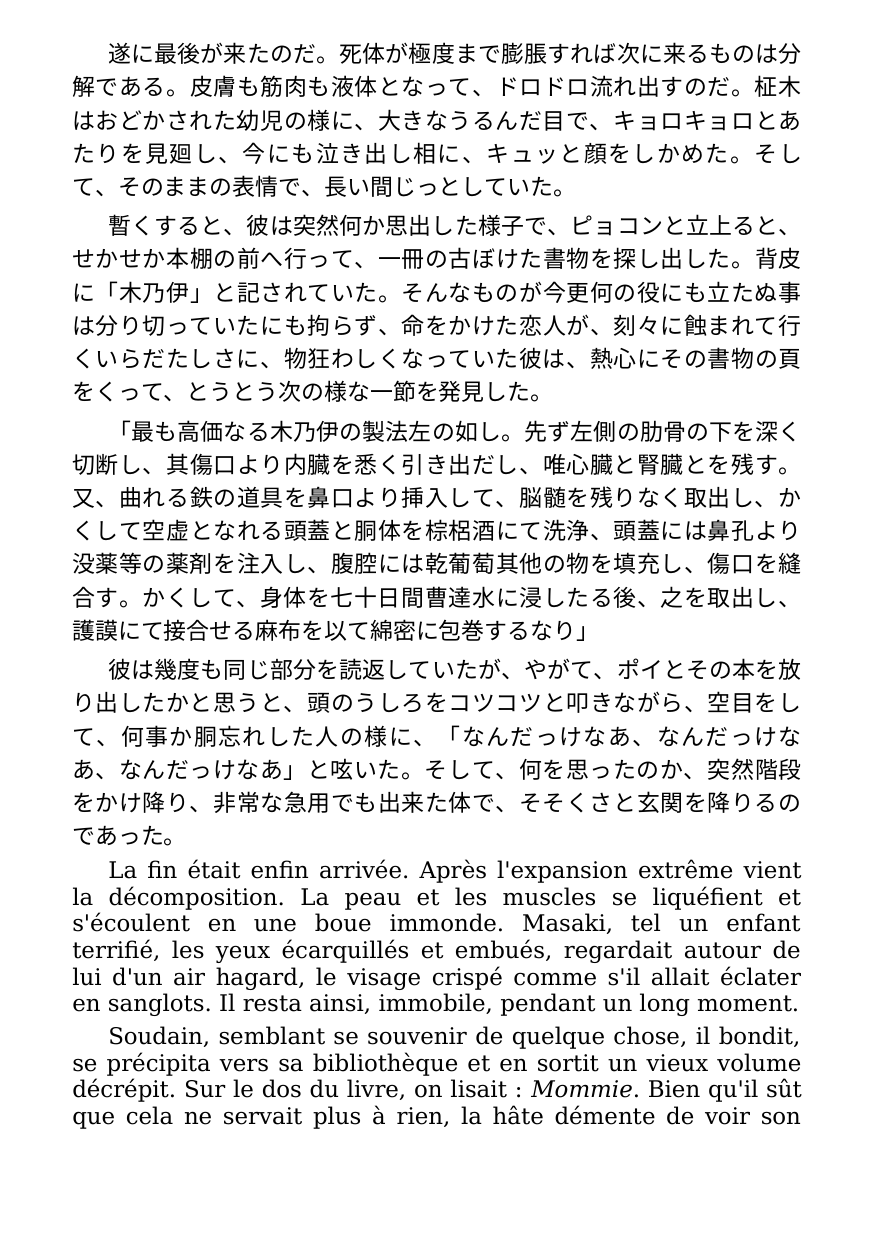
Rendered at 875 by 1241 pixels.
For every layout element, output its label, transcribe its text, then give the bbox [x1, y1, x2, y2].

text 暫くすると、彼は突然何か思出した様子で、ピョコンと立上ると、せかせか本棚の前へ行って、一冊の古ぼけた書物を探し出した。背皮に「木乃伊」と記されていた。そんなものが今更何の役にも立たぬ事は分り切っていたにも拘らず、命をかけた恋人が、刻々に蝕まれて行くいらだたしさに、物狂わしくなっていた彼は、熱心にその書物の頁をくって、とうとう次の様な一節を発見した。 [72, 208, 802, 407]
text La fin était enfin arrivée. Après l'expansion extrême vient la décomposition. La peau et les muscles se liquéfient et s'écoulent en une boue immonde. Masaki, tel un enfant terrifié, les yeux écarquillés et embués, regardait autour de lui d'un air hagard, le visage crispé comme s'il allait éclater en sanglots. Il resta ainsi, immobile, pendant un long moment. [72, 857, 802, 1017]
text 「最も高価なる木乃伊の製法左の如し。先ず左側の肋骨の下を深く切断し、其傷口より内臓を悉く引き出だし、唯心臓と腎臓とを残す。又、曲れる鉄の道具を鼻口より挿入して、脳髄を残りなく取出し、かくして空虚となれる頭蓋と胴体を棕梠酒にて洗浄、頭蓋には鼻孔より没薬等の薬剤を注入し、腹腔には乾葡萄其他の物を填充し、傷口を縫合す。かくして、身体を七十日間曹達水に浸したる後、之を取出し、護謨にて接合せる麻布を以て綿密に包巻するなり」 [72, 413, 802, 646]
text 彼は幾度も同じ部分を読返していたが、やがて、ポイとその本を放り出したかと思うと、頭のうしろをコツコツと叩きながら、空目をして、何事か胴忘れした人の様に、「なんだっけなあ、なんだっけなあ、なんだっけなあ」と呟いた。そして、何を思ったのか、突然階段をかけ降り、非常な急用でも出来た体で、そそくさと玄関を降りるのであった。 [72, 652, 802, 851]
text 遂に最後が来たのだ。死体が極度まで膨脹すれば次に来るものは分解である。皮膚も筋肉も液体となって、ドロドロ流れ出すのだ。柾木はおどかされた幼児の様に、大きなうるんだ目で、キョロキョロとあたりを見廻し、今にも泣き出し相に、キュッと顔をしかめた。そして、そのままの表情で、長い間じっとしていた。 [72, 36, 802, 202]
text Soudain, semblant se souvenir de quelque chose, il bondit, se précipita vers sa bibliothèque et en sortit un vieux volume décrépit. Sur le dos du livre, on lisait : Mommie. Bien qu'il sût que cela ne servait plus à rien, la hâte démente de voir son [72, 1023, 802, 1130]
